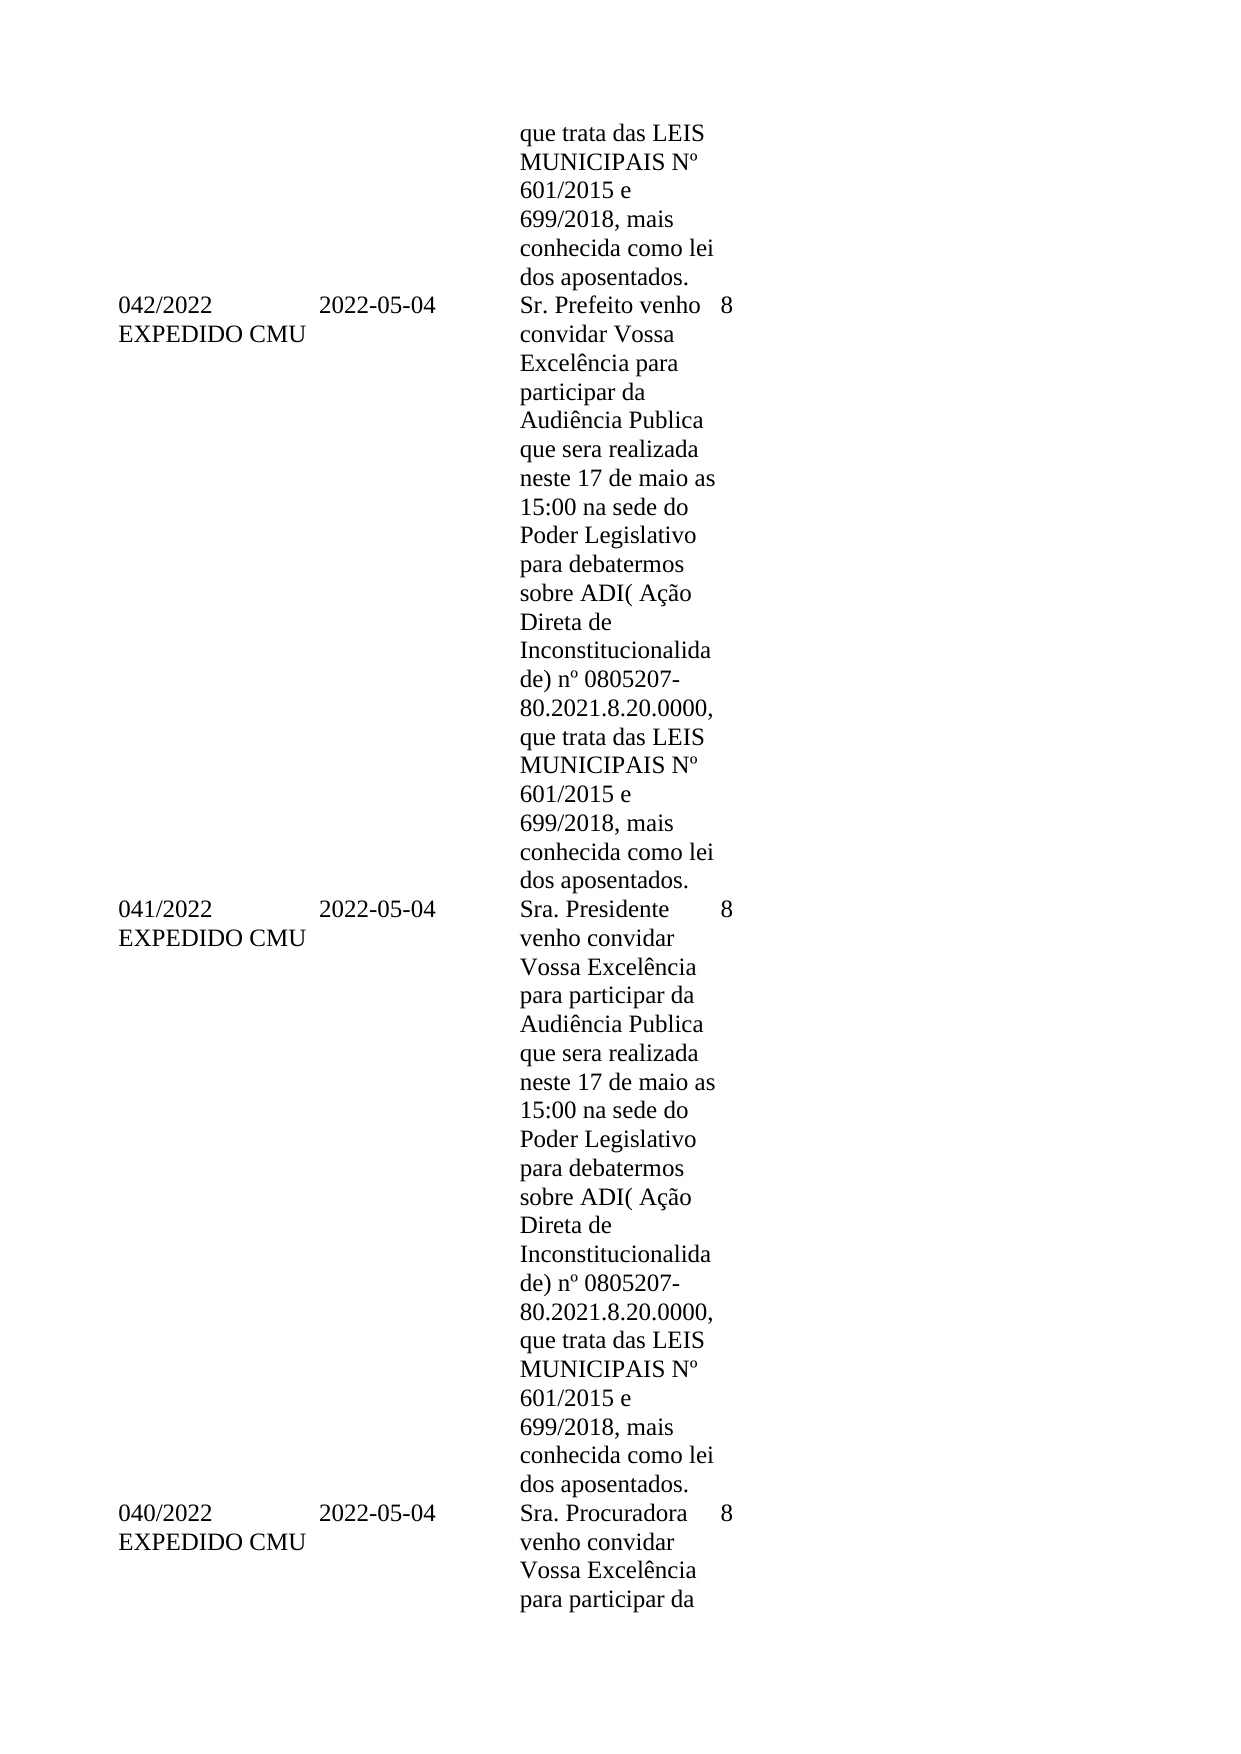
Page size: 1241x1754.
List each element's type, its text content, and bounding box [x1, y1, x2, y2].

table_cell [921, 291, 1122, 894]
table_cell 2022-05-04 [319, 894, 519, 1498]
table_cell 040/2022 EXPEDIDO CMU [118, 1498, 319, 1613]
table_cell [319, 118, 519, 291]
table_cell [921, 118, 1122, 291]
table_cell [921, 894, 1122, 1498]
table_cell Sr. Prefeito venho convidar Vossa Excelência para participar da Audiência Publica que sera realizada neste 17 de maio as 15:00 na sede do Poder Legislativo para debatermos sobre ADI( Ação Direta de Inconstitucionalidade) nº 0805207-80.2021.8.20.0000, que trata das LEIS MUNICIPAIS Nº 601/2015 e 699/2018, mais conhecida como lei dos aposentados. [520, 291, 720, 894]
table_cell 2022-05-04 [319, 1498, 519, 1613]
table_cell 8 [720, 1498, 921, 1613]
table_cell 8 [720, 894, 921, 1498]
table_cell 041/2022 EXPEDIDO CMU [118, 894, 319, 1498]
table_cell Sra. Presidente venho convidar Vossa Excelência para participar da Audiência Publica que sera realizada neste 17 de maio as 15:00 na sede do Poder Legislativo para debatermos sobre ADI( Ação Direta de Inconstitucionalidade) nº 0805207-80.2021.8.20.0000, que trata das LEIS MUNICIPAIS Nº 601/2015 e 699/2018, mais conhecida como lei dos aposentados. [520, 894, 720, 1498]
table_cell 8 [720, 291, 921, 894]
table_cell [921, 1498, 1122, 1613]
table_cell 2022-05-04 [319, 291, 519, 894]
table_cell que trata das LEIS MUNICIPAIS Nº 601/2015 e 699/2018, mais conhecida como lei dos aposentados. [520, 118, 720, 291]
table_cell Sra. Procuradora venho convidar Vossa Excelência para participar da [520, 1498, 720, 1613]
table_cell [720, 118, 921, 291]
table_cell [118, 118, 319, 291]
table_cell 042/2022 EXPEDIDO CMU [118, 291, 319, 894]
